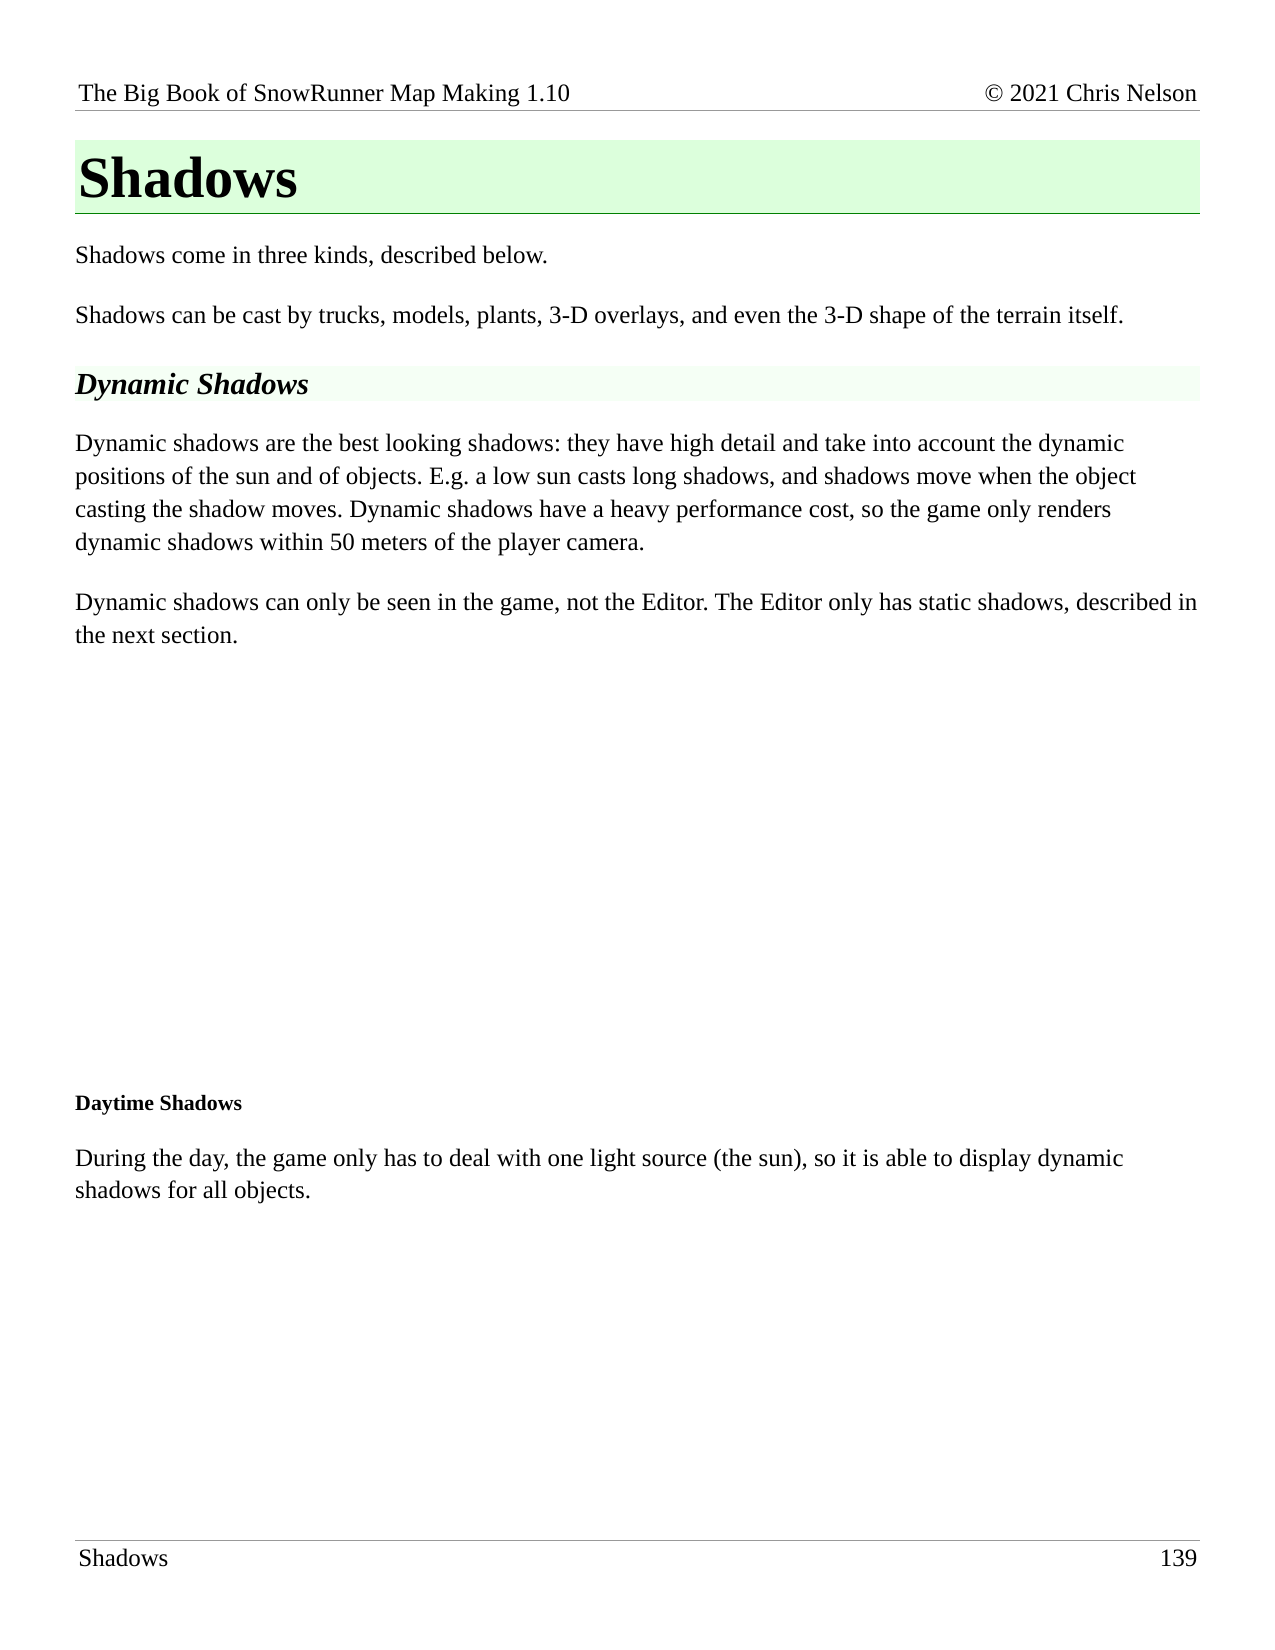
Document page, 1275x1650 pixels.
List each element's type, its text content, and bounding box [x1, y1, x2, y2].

subtitle Daytime Shadows [75, 1090, 1200, 1116]
text During the day, the game only has to deal with one light source (the sun), so it is able to display dynamic shadows for all objects. [75, 1143, 1200, 1204]
subtitle Shadows [75, 140, 1200, 213]
text Dynamic shadows can only be seen in the game, not the Editor. The Editor only has static shadows, described in the next section. [75, 587, 1200, 649]
text Shadows come in three kinds, described below. [75, 240, 1200, 269]
text Shadows can be cast by trucks, models, plants, 3‑D overlays, and even the 3‑D shape of the terrain itself. [75, 300, 1200, 329]
subtitle Dynamic Shadows [75, 366, 1200, 401]
text Dynamic shadows are the best looking shadows: they have high detail and take into account the dynamic positions of the sun and of objects. E.g. a low sun casts long shadows, and shadows move when the object casting the shadow moves. Dynamic shadows have a heavy performance cost, so the game only renders dynamic shadows within 50 meters of the player camera. [75, 428, 1200, 556]
